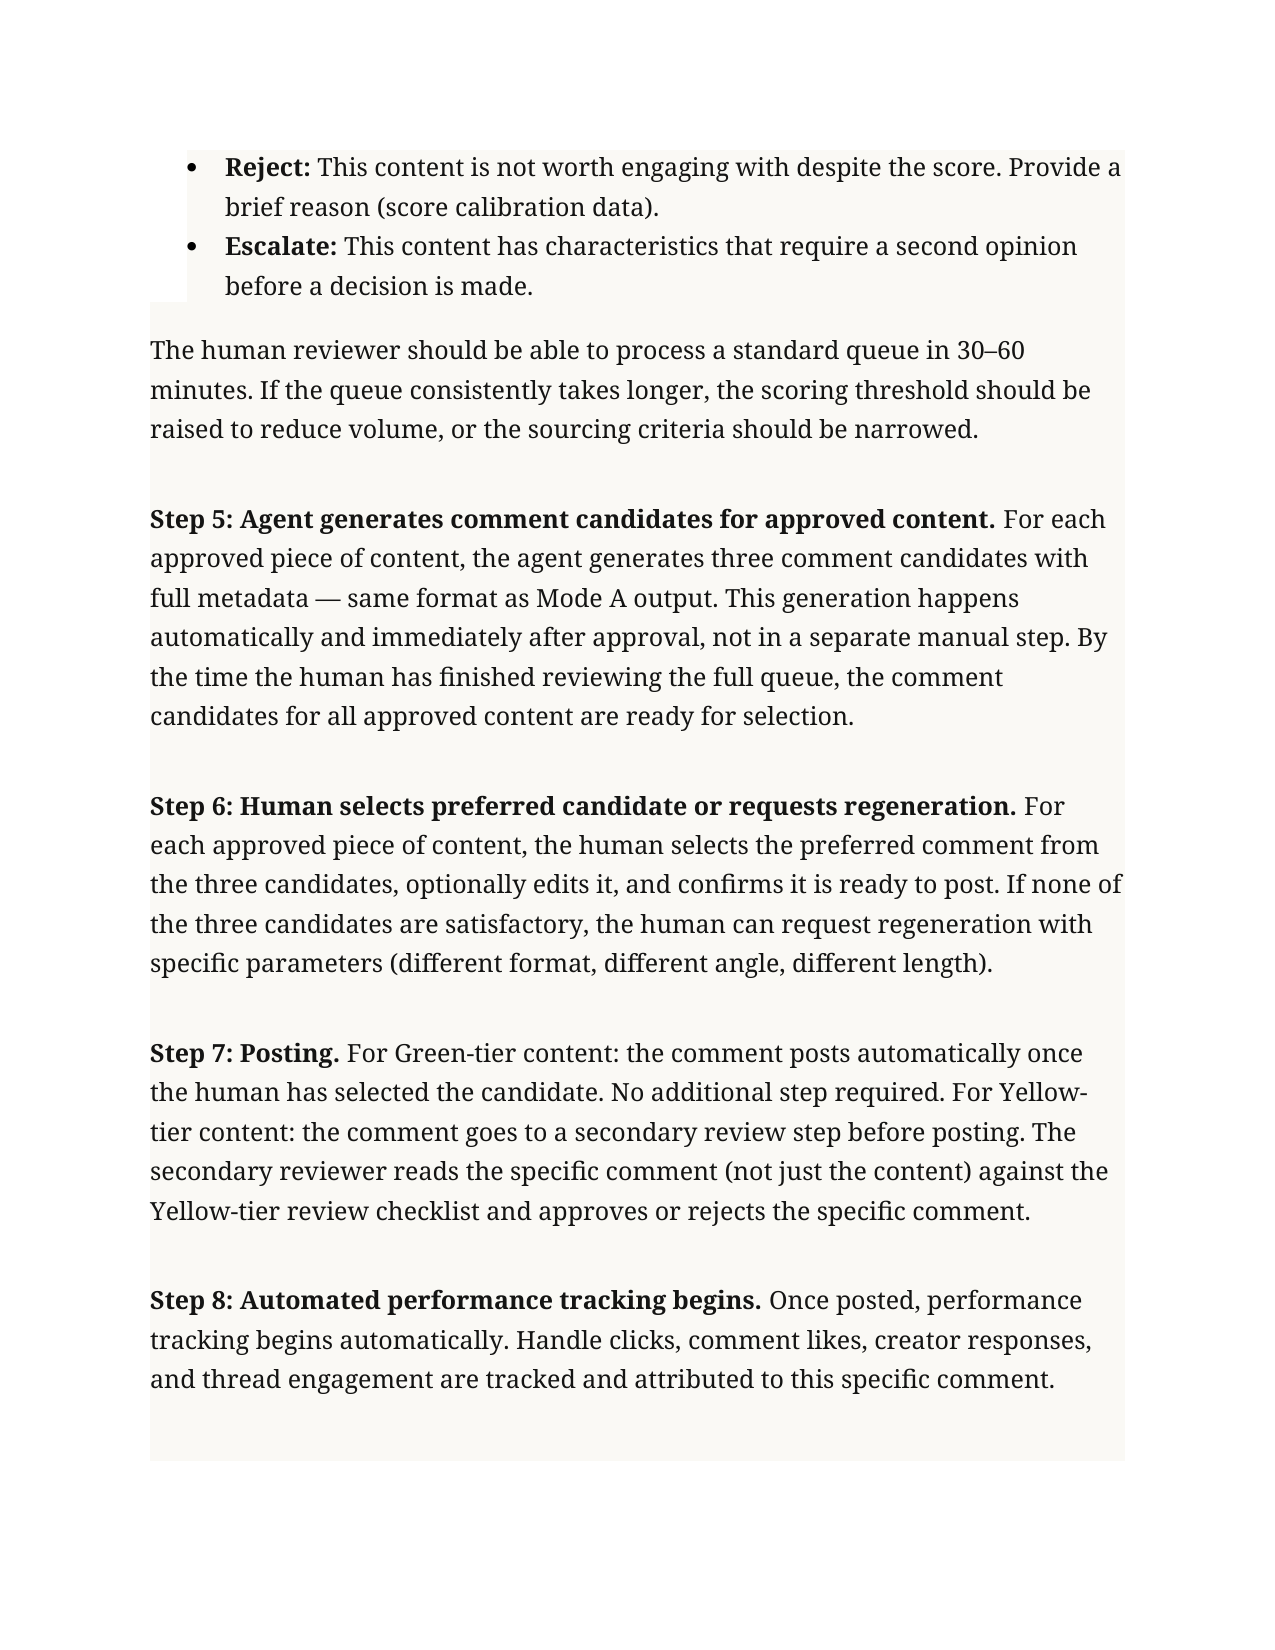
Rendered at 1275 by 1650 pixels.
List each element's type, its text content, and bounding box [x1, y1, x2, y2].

text The human reviewer should be able to process a standard queue in 30–60 minutes. If the queue consistently takes longer, the scoring threshold should be raised to reduce volume, or the sourcing criteria should be narrowed. [150, 333, 1125, 446]
list Escalate: This content has characteristics that require a second opinion before a decision is made. [187, 229, 1125, 302]
list Reject: This content is not worth engaging with despite the score. Provide a brief reason (score calibration data). [187, 150, 1125, 223]
text Step 6: Human selects preferred candidate or requests regeneration. For each approved piece of content, the human selects the preferred comment from the three candidates, optionally edits it, and confirms it is ready to post. If none of the three candidates are satisfactory, the human can request regeneration with specific parameters (different format, different angle, different length). [150, 788, 1125, 980]
text Step 8: Automated performance tracking begins. Once posted, performance tracking begins automatically. Handle clicks, comment likes, creator responses, and thread engagement are tracked and attributed to this specific comment. [150, 1283, 1125, 1396]
text Step 7: Posting. For Green-tier content: the comment posts automatically once the human has selected the candidate. No additional step required. For Yellow-tier content: the comment goes to a secondary review step before posting. The secondary reviewer reads the specific comment (not just the content) against the Yellow-tier review checklist and approves or rejects the specific comment. [150, 1036, 1125, 1228]
text Step 5: Agent generates comment candidates for approved content. For each approved piece of content, the agent generates three comment candidates with full metadata — same format as Mode A output. This generation happens automatically and immediately after approval, not in a separate manual step. By the time the human has finished reviewing the full queue, the comment candidates for all approved content are ready for selection. [150, 501, 1125, 733]
